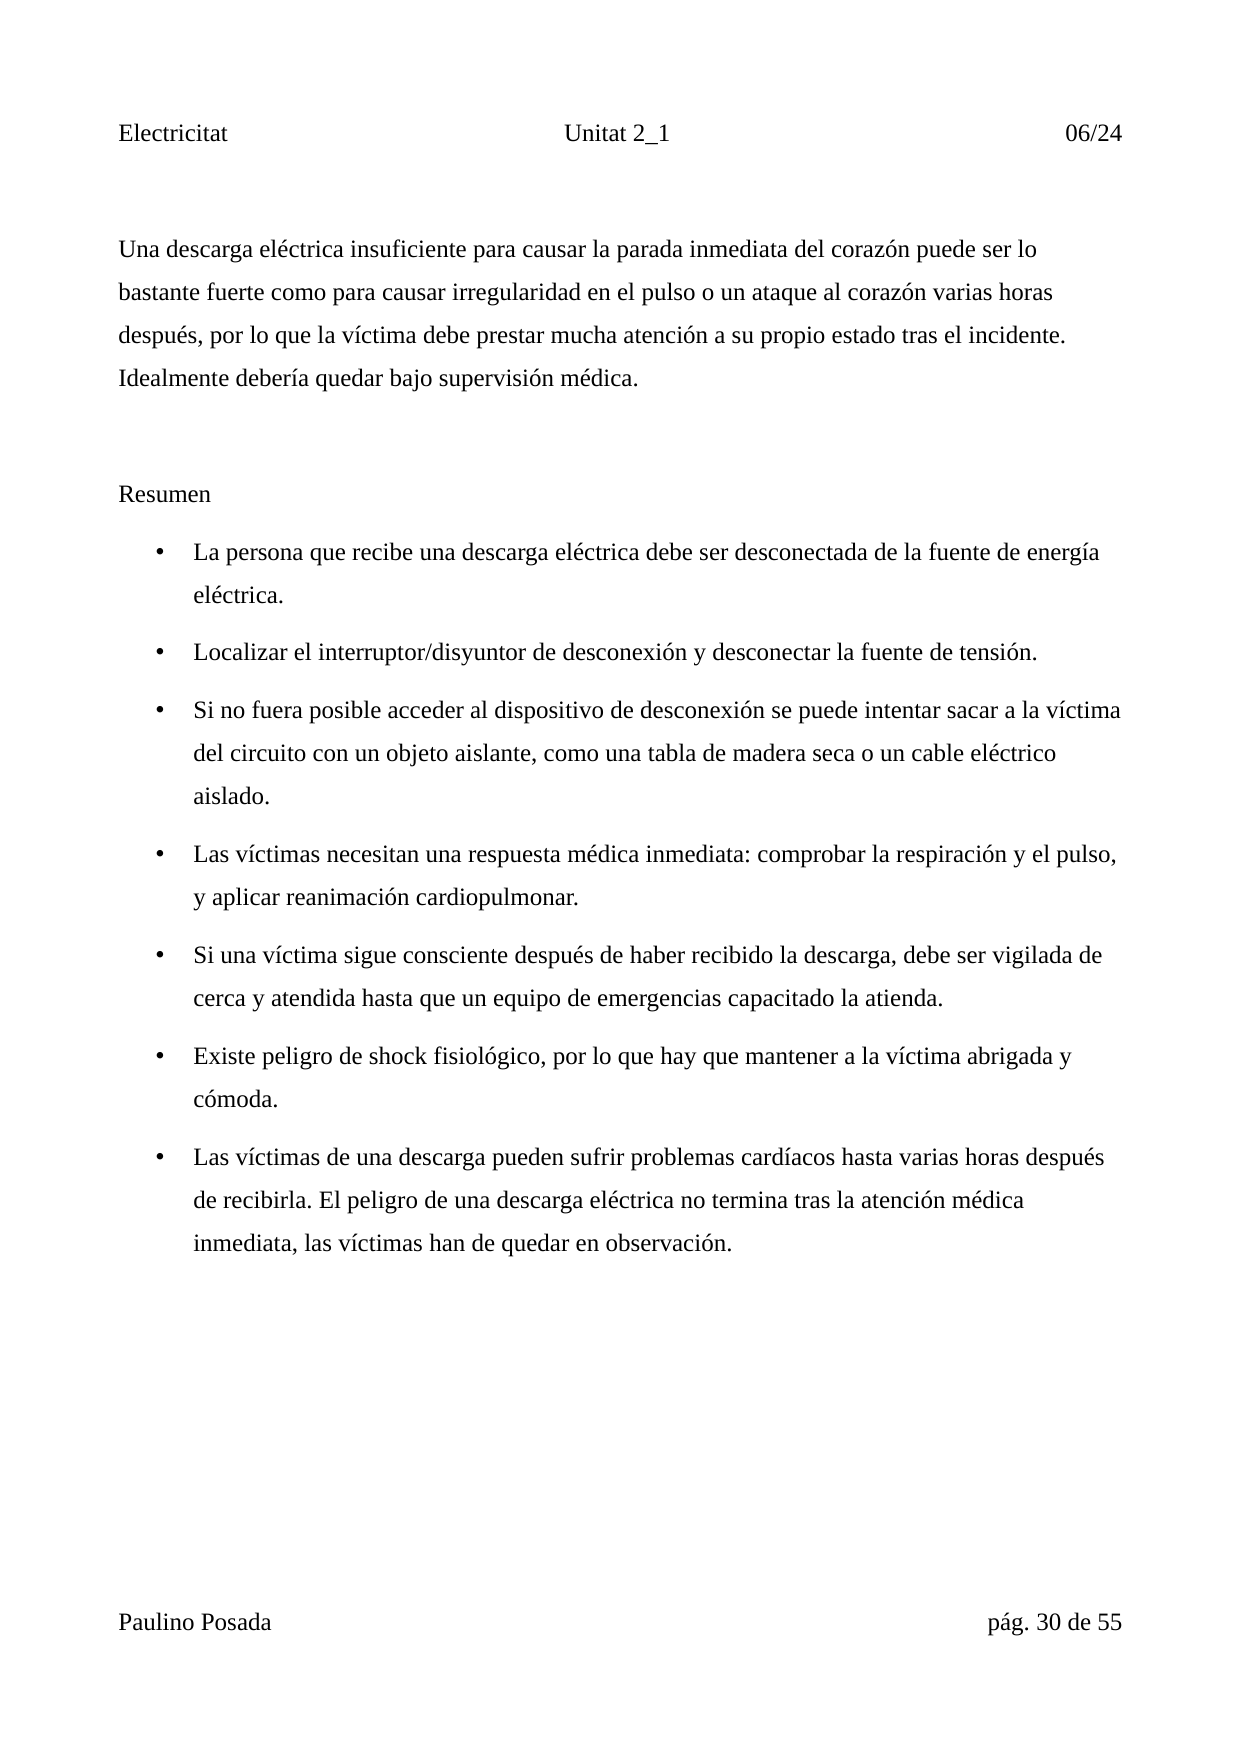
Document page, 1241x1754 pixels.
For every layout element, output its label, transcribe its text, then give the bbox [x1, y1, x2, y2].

list Las víctimas de una descarga pueden sufrir problemas cardíacos hasta varias horas después de recibirla. El peligro de una descarga eléctrica no termina tras la atención médica inmediata, las víctimas han de quedar en observación. [156, 1142, 1122, 1257]
list Si una víctima sigue consciente después de haber recibido la descarga, debe ser vigilada de cerca y atendida hasta que un equipo de emergencias capacitado la atienda. [156, 940, 1122, 1012]
list Existe peligro de shock fisiológico, por lo que hay que mantener a la víctima abrigada y cómoda. [156, 1041, 1122, 1113]
list Las víctimas necesitan una respuesta médica inmediata: comprobar la respiración y el pulso, y aplicar reanimación cardiopulmonar. [156, 839, 1122, 911]
list Localizar el interruptor/disyuntor de desconexión y desconectar la fuente de tensión. [156, 637, 1122, 666]
text Una descarga eléctrica insuficiente para causar la parada inmediata del corazón puede ser lo bastante fuerte como para causar irregularidad en el pulso o un ataque al corazón varias horas después, por lo que la víctima debe prestar mucha atención a su propio estado tras el incidente. Idealmente debería quedar bajo supervisión médica. [118, 234, 1122, 392]
list La persona que recibe una descarga eléctrica debe ser desconectada de la fuente de energía eléctrica. [156, 537, 1122, 608]
list Si no fuera posible acceder al dispositivo de desconexión se puede intentar sacar a la víctima del circuito con un objeto aislante, como una tabla de madera seca o un cable eléctrico aislado. [156, 695, 1122, 810]
text Resumen [118, 479, 1122, 508]
